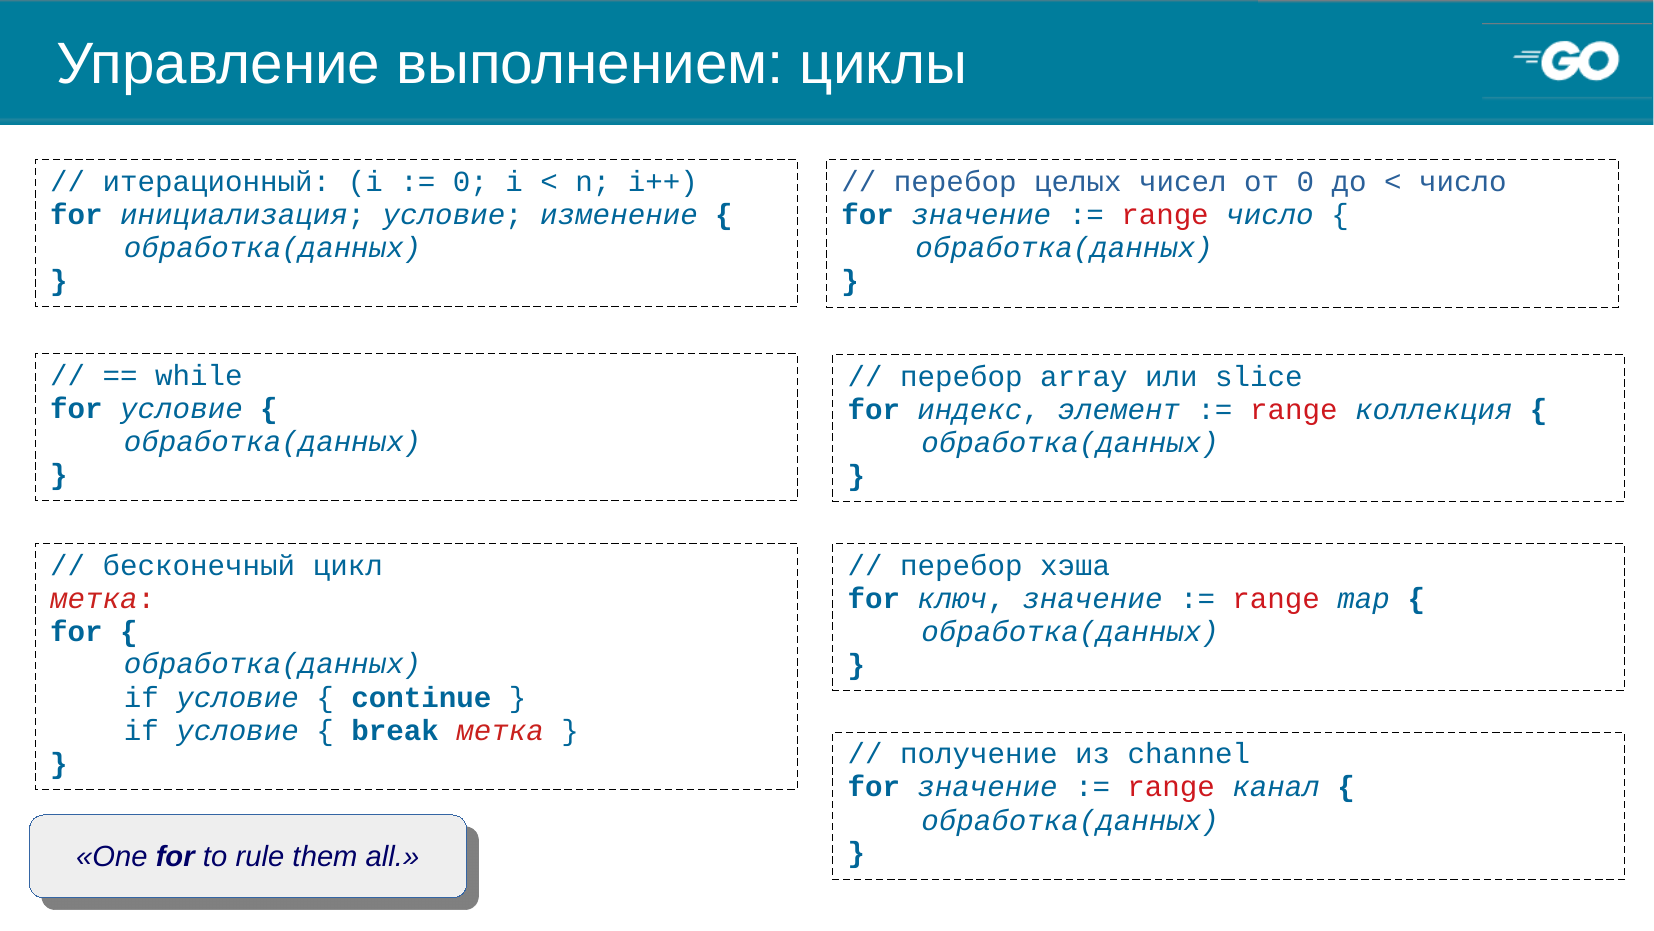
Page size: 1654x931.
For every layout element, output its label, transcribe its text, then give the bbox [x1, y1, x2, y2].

text_box // итерационный: (i := 0; i < n; i++) for инициализация; условие; изменение { обработка(данных) } [35, 159, 798, 307]
text_box // == while for условие { обработка(данных) } [35, 353, 798, 501]
text_box // перебор хэша for ключ, значение := range map { обработка(данных) } [832, 543, 1625, 691]
text_box // перебор целых чисел от 0 до < число for значение := range число { обработка(данных) } [826, 159, 1619, 308]
text_box Управление выполнением: циклы [41, 23, 1495, 104]
picture [1542, 41, 1619, 81]
text_box // перебор array или slice for индекс, элемент := range коллекция { обработка(данных) } [832, 354, 1625, 502]
text_box // получение из channel for значение := range канал { обработка(данных) } [832, 732, 1625, 880]
text_box «One for to rule them all.» [29, 814, 467, 898]
text_box // бесконечный цикл метка: for { обработка(данных) if условие { continue } if условие { break метка } } [35, 543, 798, 790]
